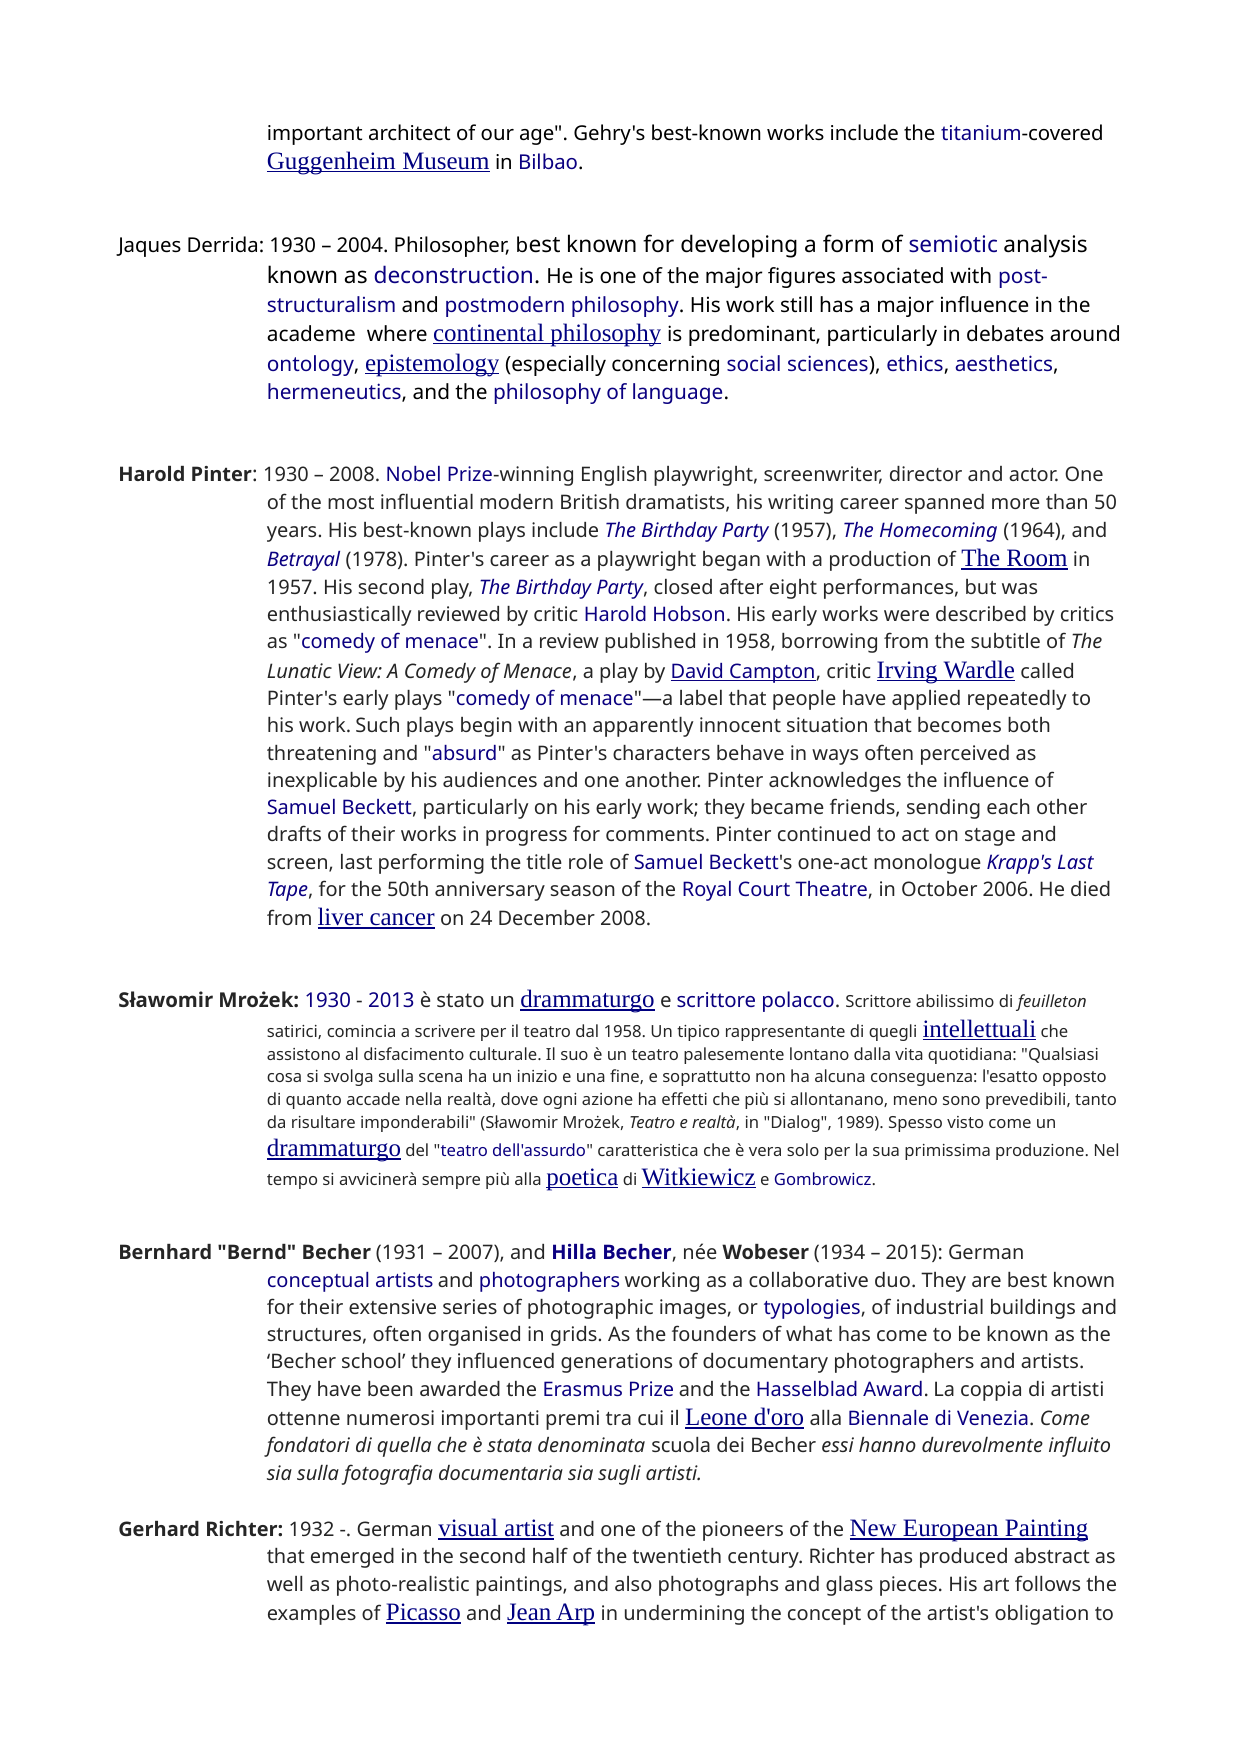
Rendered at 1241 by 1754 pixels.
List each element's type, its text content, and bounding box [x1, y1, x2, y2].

text Harold Pinter: 1930 – 2008. Nobel Prize-winning English playwright, screenwriter, director and actor. One of the most influential modern British dramatists, his writing career spanned more than 50 years. His best-known plays include The Birthday Party (1957), The Homecoming (1964), and Betrayal (1978). Pinter's career as a playwright began with a production of The Room in 1957. His second play, The Birthday Party, closed after eight performances, but was enthusiastically reviewed by critic Harold Hobson. His early works were described by critics as "comedy of menace". In a review published in 1958, borrowing from the subtitle of The Lunatic View: A Comedy of Menace, a play by David Campton, critic Irving Wardle called Pinter's early plays "comedy of menace"—a label that people have applied repeatedly to his work. Such plays begin with an apparently innocent situation that becomes both threatening and "absurd" as Pinter's characters behave in ways often perceived as inexplicable by his audiences and one another. Pinter acknowledges the influence of Samuel Beckett, particularly on his early work; they became friends, sending each other drafts of their works in progress for comments. Pinter continued to act on stage and screen, last performing the title role of Samuel Beckett's one-act monologue Krapp's Last Tape, for the 50th anniversary season of the Royal Court Theatre, in October 2006. He died from liver cancer on 24 December 2008. [118, 459, 1122, 932]
text Bernhard "Bernd" Becher (1931 – 2007), and Hilla Becher, née Wobeser (1934 – 2015): German conceptual artists and photographers working as a collaborative duo. They are best known for their extensive series of photographic images, or typologies, of industrial buildings and structures, often organised in grids. As the founders of what has come to be known as the ‘Becher school’ they influenced generations of documentary photographers and artists. They have been awarded the Erasmus Prize and the Hasselblad Award. La coppia di artisti ottenne numerosi importanti premi tra cui il Leone d'oro alla Biennale di Venezia. Come fondatori di quella che è stata denominata scuola dei Becher essi hanno durevolmente influito sia sulla fotografia documentaria sia sugli artisti. [118, 1238, 1122, 1486]
text Sławomir Mrożek: 1930 - 2013 è stato un drammaturgo e scrittore polacco. Scrittore abilissimo di feuilleton satirici, comincia a scrivere per il teatro dal 1958. Un tipico rappresentante di quegli intellettuali che assistono al disfacimento culturale. Il suo è un teatro palesemente lontano dalla vita quotidiana: "Qualsiasi cosa si svolga sulla scena ha un inizio e una fine, e soprattutto non ha alcuna conseguenza: l'esatto opposto di quanto accade nella realtà, dove ogni azione ha effetti che più si allontanano, meno sono prevedibili, tanto da risultare imponderabili" (Sławomir Mrożek, Teatro e realtà, in "Dialog", 1989). Spesso visto come un drammaturgo del "teatro dell'assurdo" caratteristica che è vera solo per la sua primissima produzione. Nel tempo si avvicinerà sempre più alla poetica di Witkiewicz e Gombrowicz. [118, 984, 1122, 1191]
text Jaques Derrida: 1930 – 2004. Philosopher, best known for developing a form of semiotic analysis known as deconstruction. He is one of the major figures associated with post-structuralism and postmodern philosophy. His work still has a major influence in the academe where continental philosophy is predominant, particularly in debates around ontology, epistemology (especially concerning social sciences), ethics, aesthetics, hermeneutics, and the philosophy of language. [118, 228, 1122, 406]
text Gerhard Richter: 1932 -. German visual artist and one of the pioneers of the New European Painting that emerged in the second half of the twentieth century. Richter has produced abstract as well as photo-realistic paintings, and also photographs and glass pieces. His art follows the examples of Picasso and Jean Arp in undermining the concept of the artist's obligation to [118, 1513, 1122, 1626]
text important architect of our age". Gehry's best-known works include the titanium-covered Guggenheim Museum in Bilbao. [118, 118, 1122, 175]
